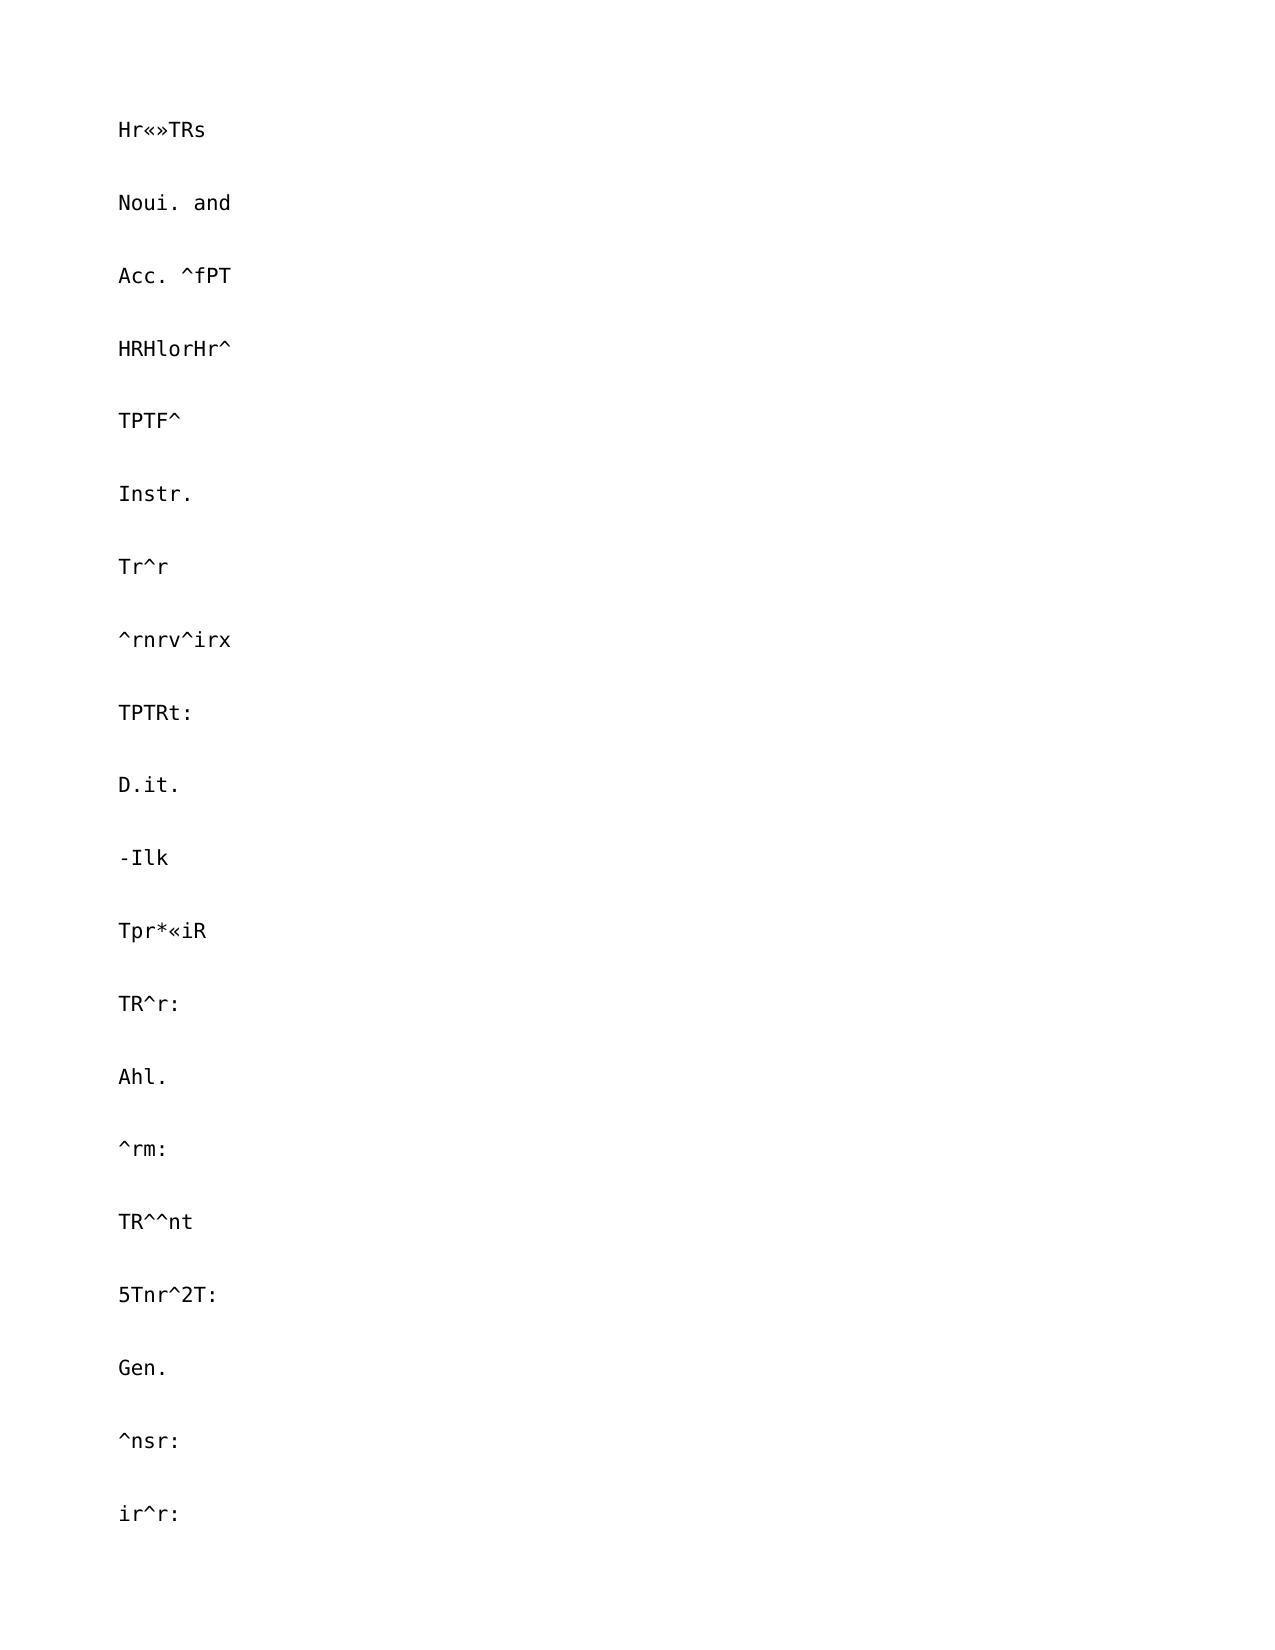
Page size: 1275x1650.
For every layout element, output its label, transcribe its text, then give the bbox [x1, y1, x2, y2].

text Tr^r [118, 555, 1157, 579]
text TPTF^ [118, 409, 1157, 434]
text Tpr*«iR [118, 919, 1157, 943]
text 5Tnr^2T: [118, 1283, 1157, 1307]
text TPTRt: [118, 701, 1157, 725]
text HRHlorHr^ [118, 337, 1157, 361]
text Hr«»TRs [118, 118, 1157, 142]
text Instr. [118, 482, 1157, 506]
text -Ilk [118, 846, 1157, 871]
text Noui. and [118, 191, 1157, 215]
text ^rm: [118, 1137, 1157, 1162]
text Gen. [118, 1356, 1157, 1380]
text ^nsr: [118, 1429, 1157, 1453]
text ^rnrv^irx [118, 628, 1157, 652]
text TR^^nt [118, 1210, 1157, 1234]
text TR^r: [118, 992, 1157, 1016]
text Ahl. [118, 1065, 1157, 1089]
text Acc. ^fPT [118, 264, 1157, 288]
text ir^r: [118, 1502, 1157, 1526]
text D.it. [118, 773, 1157, 798]
